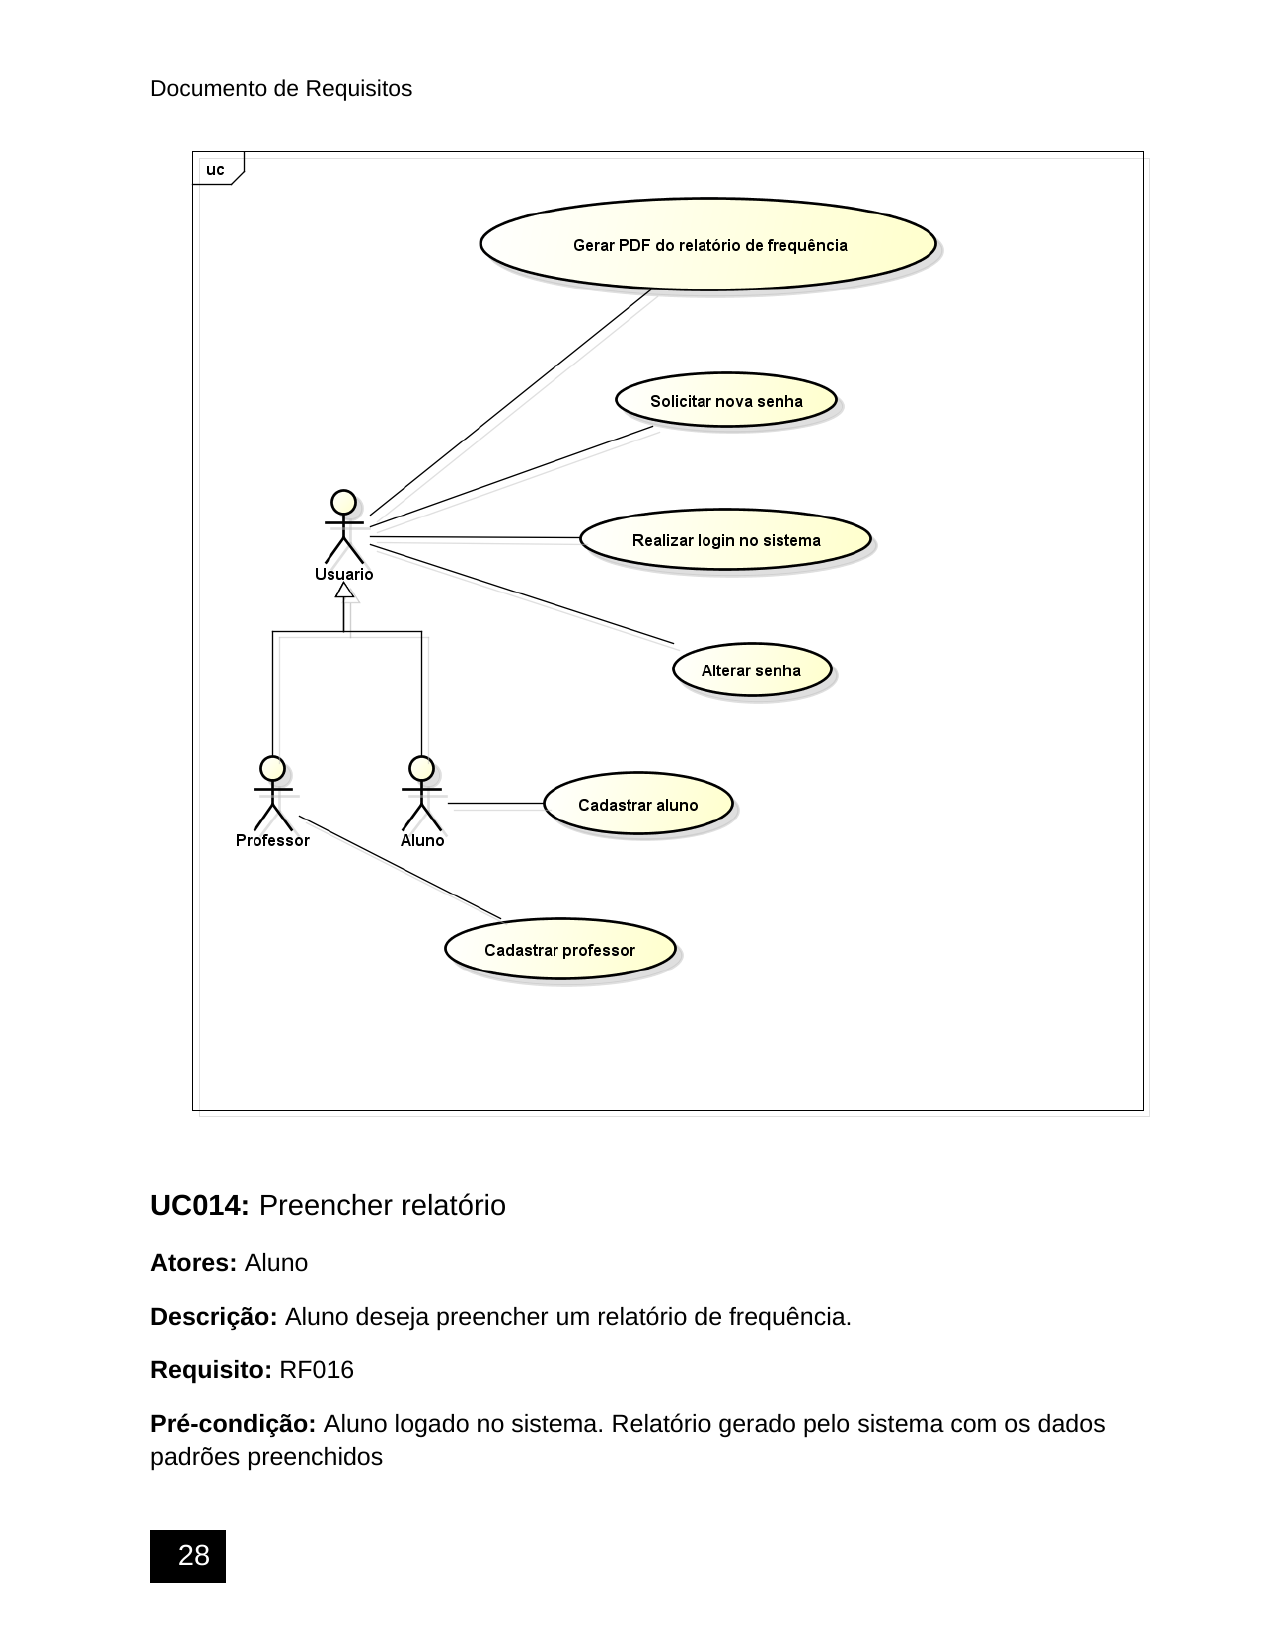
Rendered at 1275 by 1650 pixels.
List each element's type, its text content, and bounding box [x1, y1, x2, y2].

text UC014: Preencher relatório [150, 1188, 1125, 1222]
picture [179, 138, 1155, 1122]
text Pré-condição: Aluno logado no sistema. Relatório gerado pelo sistema com os dados padrões preenchidos [150, 1409, 1125, 1471]
text Atores: Aluno [150, 1248, 1125, 1276]
text Descrição: Aluno deseja preencher um relatório de frequência. [150, 1302, 1125, 1330]
text Requisito: RF016 [150, 1355, 1125, 1384]
